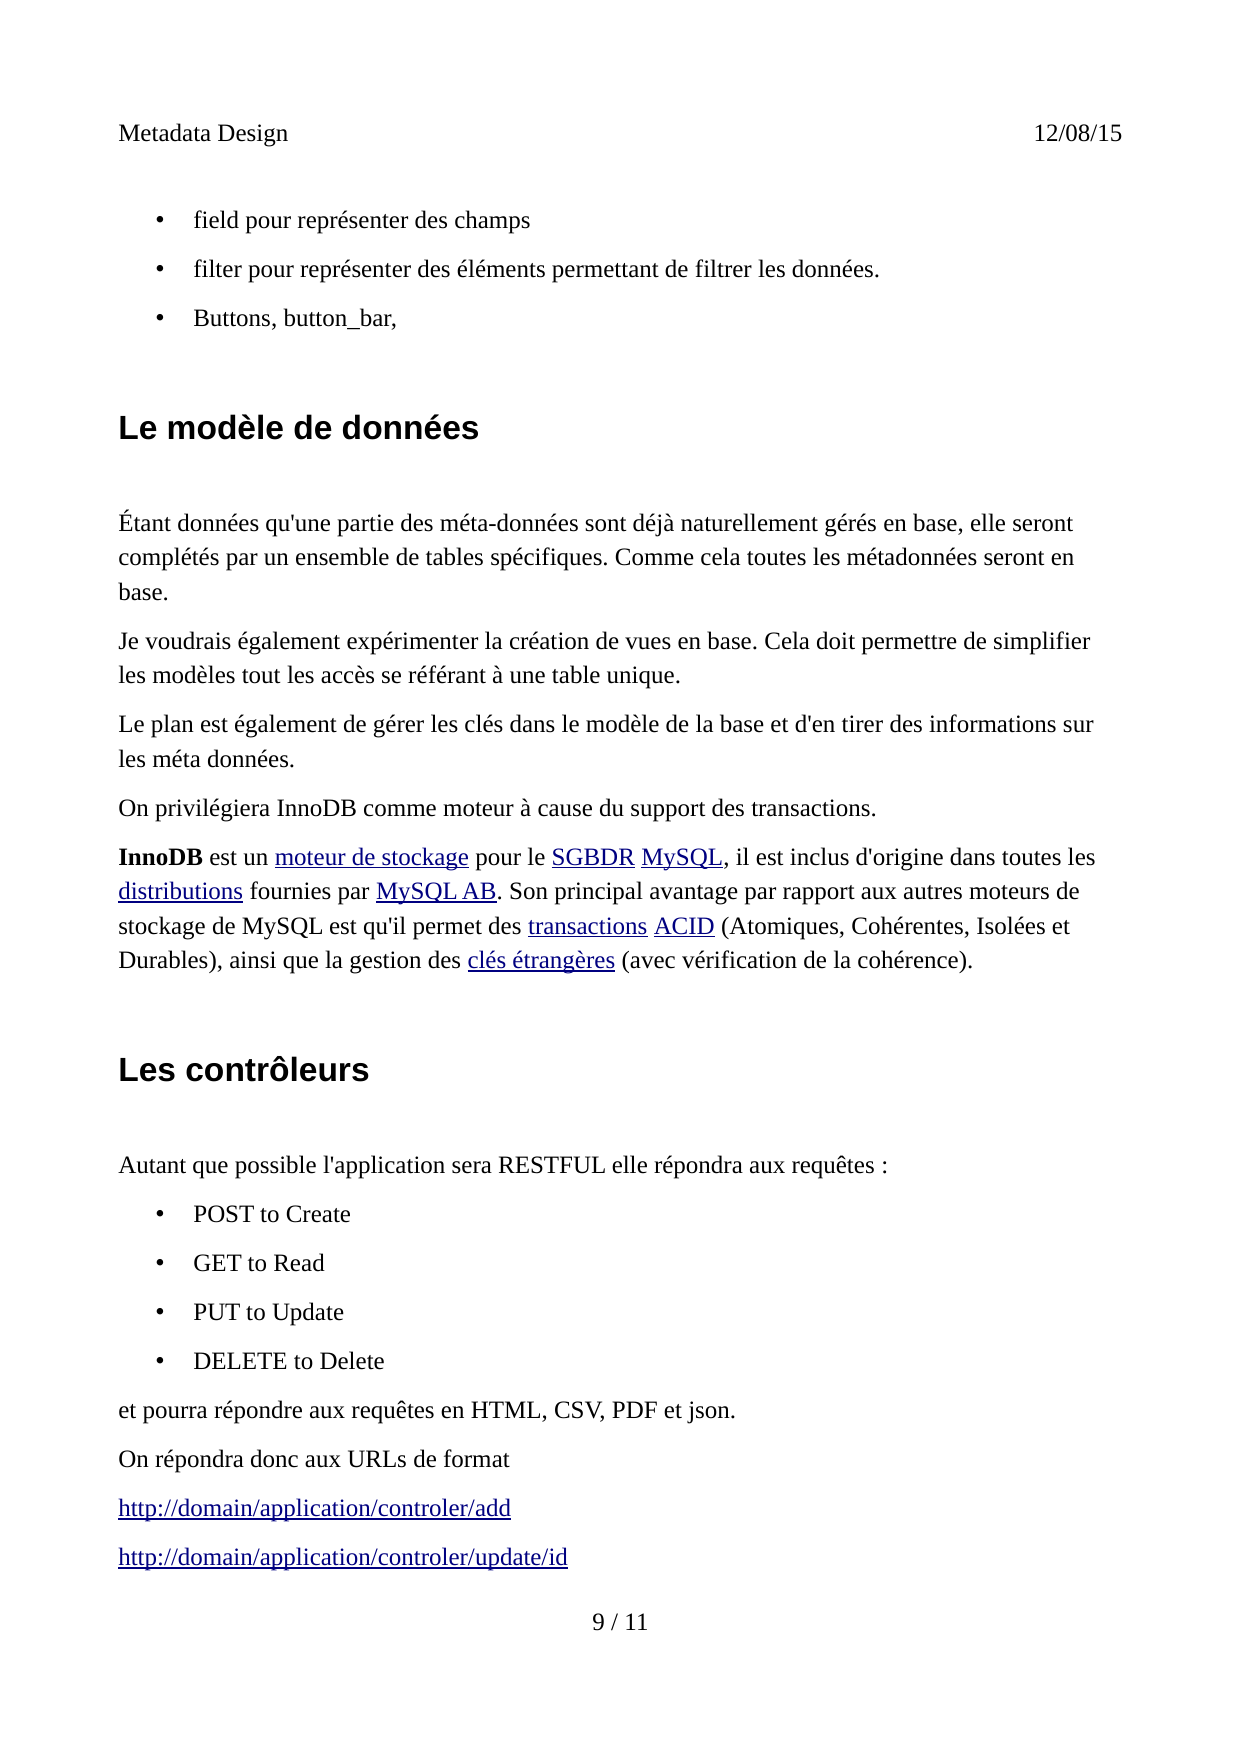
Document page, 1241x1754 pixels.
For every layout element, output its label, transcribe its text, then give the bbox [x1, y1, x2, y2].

text http://domain/application/controler/add [118, 1493, 1122, 1522]
text Le plan est également de gérer les clés dans le modèle de la base et d'en tirer des informations sur les méta données. [118, 709, 1122, 773]
list field pour représenter des champs [156, 205, 1122, 234]
subtitle Les contrôleurs [118, 1050, 1122, 1088]
text On privilégiera InnoDB comme moteur à cause du support des transactions. [118, 793, 1122, 822]
list POST to Create [156, 1199, 1122, 1228]
text et pourra répondre aux requêtes en HTML, CSV, PDF et json. [118, 1395, 1122, 1424]
list GET to Read [156, 1248, 1122, 1277]
text InnoDB est un moteur de stockage pour le SGBDR MySQL, il est inclus d'origine dans toutes les distributions fournies par MySQL AB. Son principal avantage par rapport aux autres moteurs de stockage de MySQL est qu'il permet des transactions ACID (Atomiques, Cohérentes, Isolées et Durables), ainsi que la gestion des clés étrangères (avec vérification de la cohérence). [118, 842, 1122, 974]
subtitle Le modèle de données [118, 408, 1122, 446]
text Je voudrais également expérimenter la création de vues en base. Cela doit permettre de simplifier les modèles tout les accès se référant à une table unique. [118, 626, 1122, 689]
list filter pour représenter des éléments permettant de filtrer les données. [156, 254, 1122, 283]
text Étant données qu'une partie des méta-données sont déjà naturellement gérés en base, elle seront complétés par un ensemble de tables spécifiques. Comme cela toutes les métadonnées seront en base. [118, 508, 1122, 606]
list DELETE to Delete [156, 1346, 1122, 1375]
list PUT to Update [156, 1297, 1122, 1326]
list Buttons, button_bar, [156, 303, 1122, 332]
text http://domain/application/controler/update/id [118, 1542, 1122, 1571]
text On répondra donc aux URLs de format [118, 1444, 1122, 1473]
text Autant que possible l'application sera RESTFUL elle répondra aux requêtes : [118, 1150, 1122, 1179]
